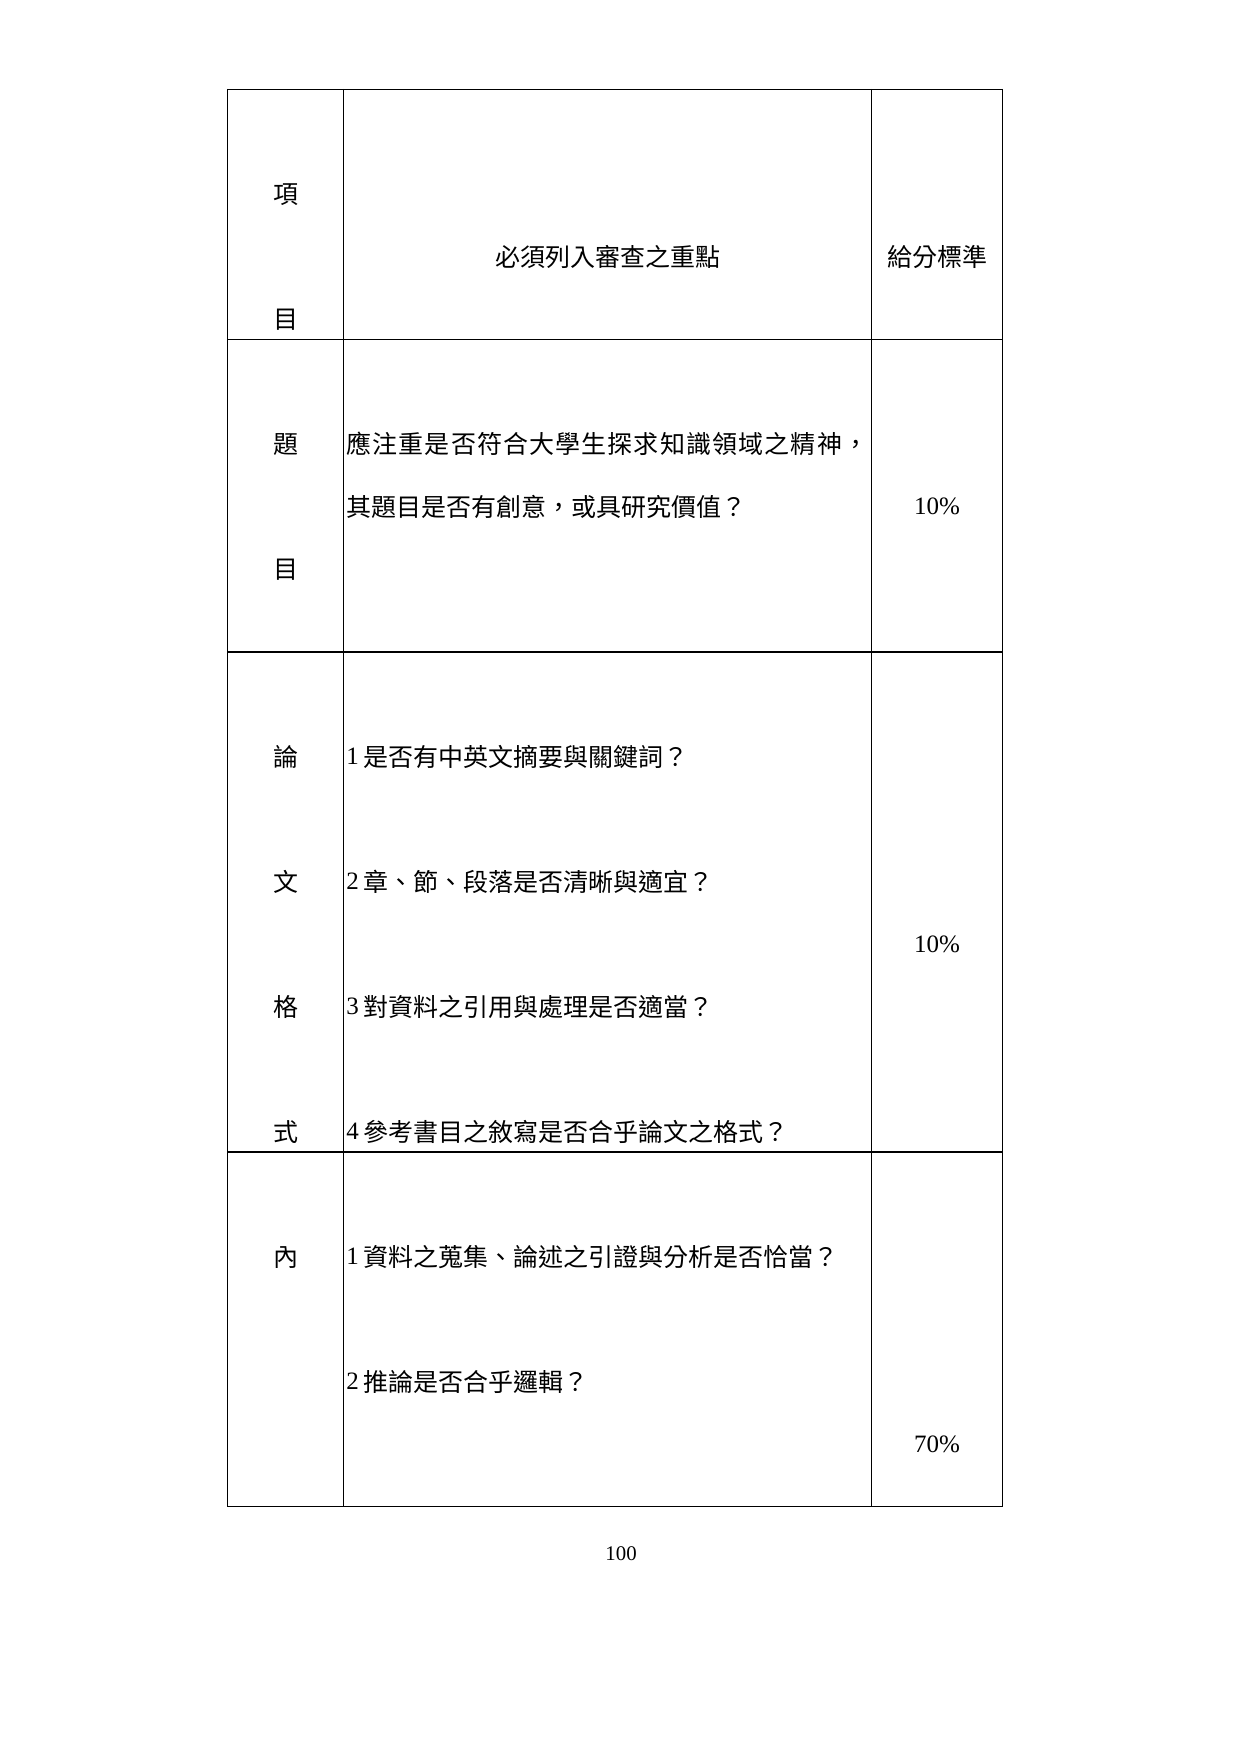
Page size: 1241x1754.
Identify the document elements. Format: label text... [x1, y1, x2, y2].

table_header 給分標準 [872, 90, 1002, 339]
table_cell 論 文 格 式 [228, 653, 343, 1151]
table_cell 1資料之蒐集、論述之引證與分析是否恰當？ 2推論是否合乎邏輯？ [344, 1153, 871, 1506]
table_cell 10% [872, 653, 1002, 1151]
table_cell 70% [872, 1153, 1002, 1506]
table_header 項 目 [228, 90, 343, 339]
table_cell 1是否有中英文摘要與關鍵詞？ 2章、節、段落是否清晰與適宜？ 3對資料之引用與處理是否適當？ 4參考書目之敘寫是否合乎論文之格式？ [344, 653, 871, 1151]
table_header 必須列入審查之重點 [344, 90, 871, 339]
table_cell 內 [228, 1153, 343, 1506]
table_cell 題 目 [228, 340, 343, 651]
table_cell 10% [872, 340, 1002, 651]
table_cell 應注重是否符合大學生探求知識領域之精神，其題目是否有創意，或具研究價值？ [344, 340, 871, 651]
